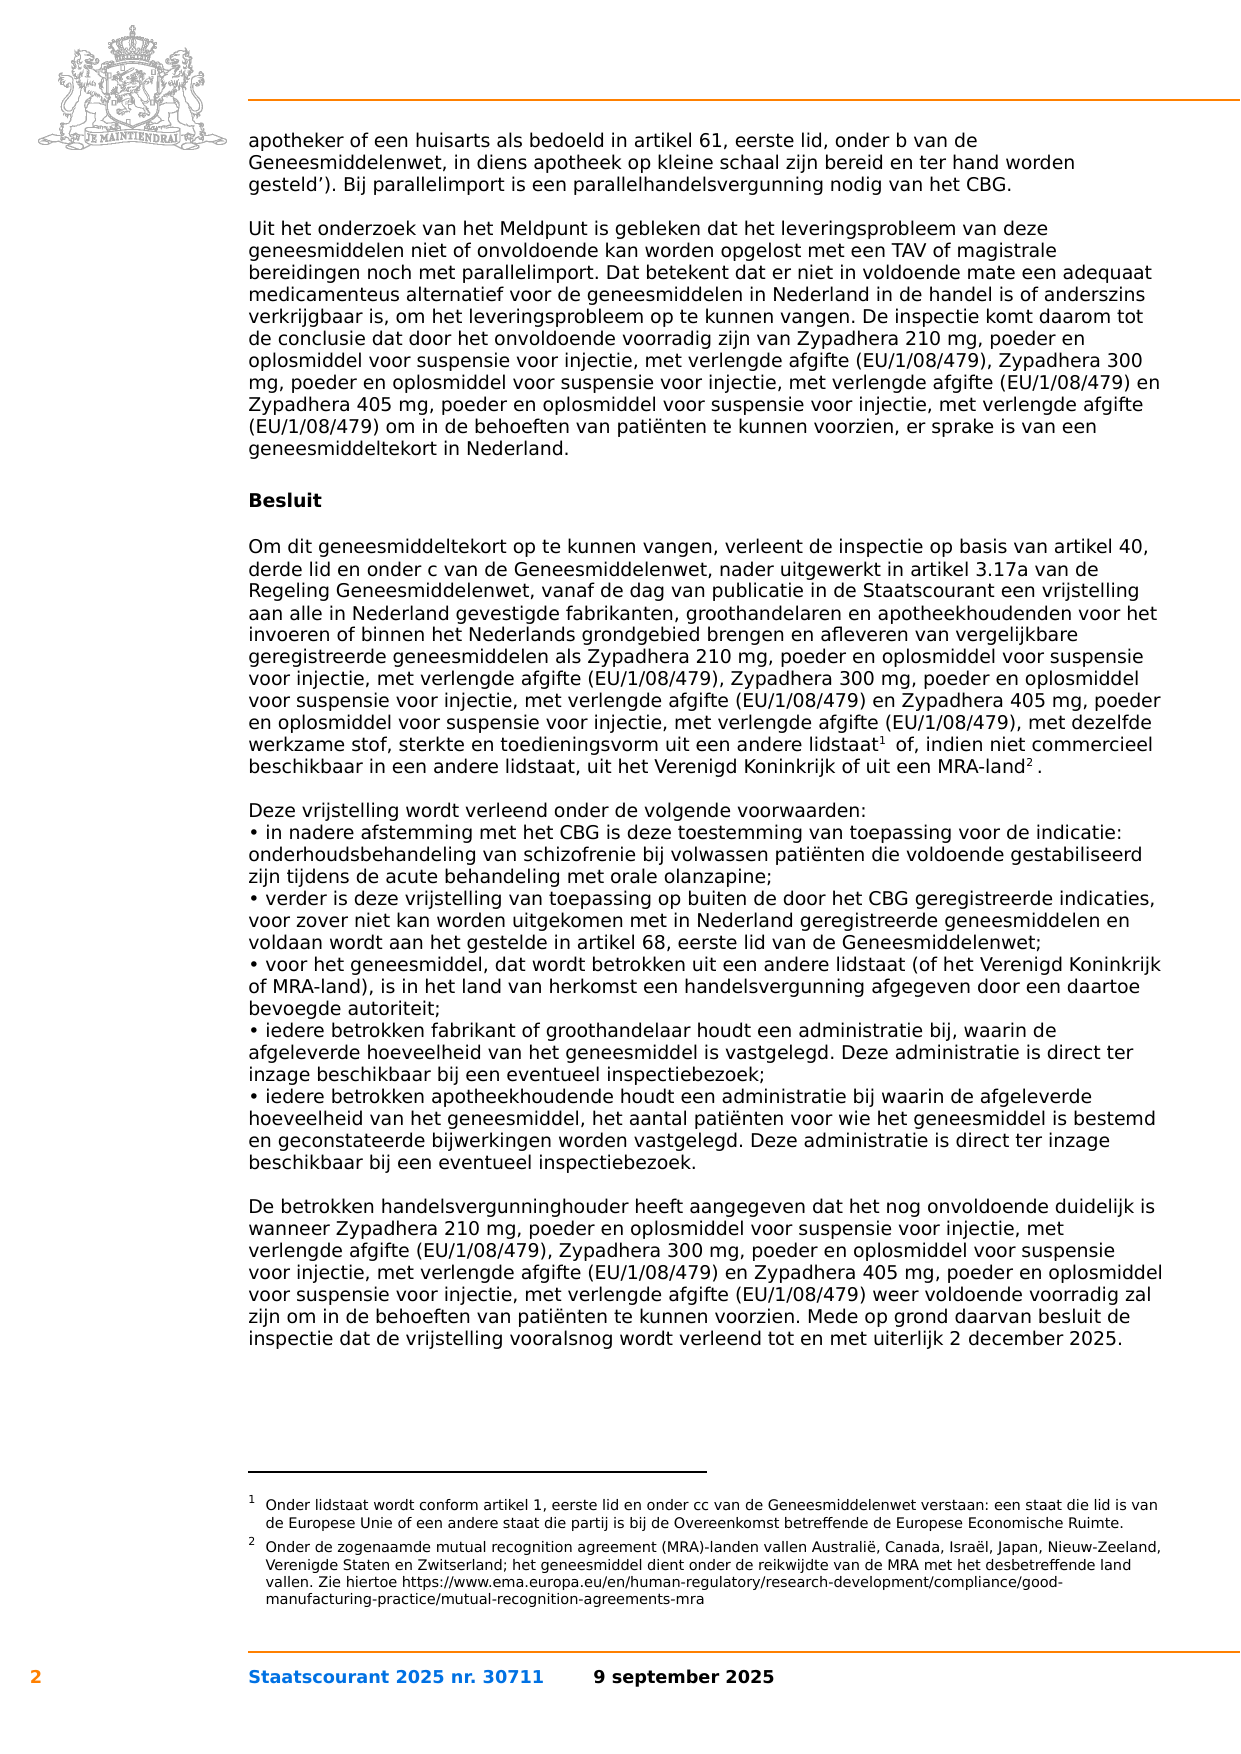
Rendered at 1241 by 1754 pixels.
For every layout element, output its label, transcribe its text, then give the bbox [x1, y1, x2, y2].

text • verder is deze vrijstelling van toepassing op buiten de door het CBG geregistreerde indicaties, voor zover niet kan worden uitgekomen met in Nederland geregistreerde geneesmiddelen en voldaan wordt aan het gestelde in artikel 68, eerste lid van de Geneesmiddelenwet; [248, 888, 1163, 954]
text Uit het onderzoek van het Meldpunt is gebleken dat het leveringsprobleem van deze geneesmiddelen niet of onvoldoende kan worden opgelost met een TAV of magistrale bereidingen noch met parallelimport. Dat betekent dat er niet in voldoende mate een adequaat medicamenteus alternatief voor de geneesmiddelen in Nederland in de handel is of anderszins verkrijgbaar is, om het leveringsprobleem op te kunnen vangen. De inspectie komt daarom tot de conclusie dat door het onvoldoende voorradig zijn van Zypadhera 210 mg, poeder en oplosmiddel voor suspensie voor injectie, met verlengde afgifte (EU/1/08/479), Zypadhera 300 mg, poeder en oplosmiddel voor suspensie voor injectie, met verlengde afgifte (EU/1/08/479) en Zypadhera 405 mg, poeder en oplosmiddel voor suspensie voor injectie, met verlengde afgifte (EU/1/08/479) om in de behoeften van patiënten te kunnen voorzien, er sprake is van een geneesmiddeltekort in Nederland. [248, 218, 1163, 459]
text De betrokken handelsvergunninghouder heeft aangegeven dat het nog onvoldoende duidelijk is wanneer Zypadhera 210 mg, poeder en oplosmiddel voor suspensie voor injectie, met verlengde afgifte (EU/1/08/479), Zypadhera 300 mg, poeder en oplosmiddel voor suspensie voor injectie, met verlengde afgifte (EU/1/08/479) en Zypadhera 405 mg, poeder en oplosmiddel voor suspensie voor injectie, met verlengde afgifte (EU/1/08/479) weer voldoende voorradig zal zijn om in de behoeften van patiënten te kunnen voorzien. Mede op grond daarvan besluit de inspectie dat de vrijstelling vooralsnog wordt verleend tot en met uiterlijk 2 december 2025. [248, 1196, 1163, 1349]
text Deze vrijstelling wordt verleend onder de volgende voorwaarden: [248, 800, 1163, 822]
text • iedere betrokken apotheekhoudende houdt een administratie bij waarin de afgeleverde hoeveelheid van het geneesmiddel, het aantal patiënten voor wie het geneesmiddel is bestemd en geconstateerde bijwerkingen worden vastgelegd. Deze administratie is direct ter inzage beschikbaar bij een eventueel inspectiebezoek. [248, 1086, 1163, 1174]
text • in nadere afstemming met het CBG is deze toestemming van toepassing voor de indicatie: onderhoudsbehandeling van schizofrenie bij volwassen patiënten die voldoende gestabiliseerd zijn tijdens de acute behandeling met orale olanzapine; [248, 822, 1163, 888]
text Onder de zogenaamde mutual recognition agreement (MRA)-landen vallen Australië, Canada, Israël, Japan, Nieuw-Zeeland, Verenigde Staten en Zwitserland; het geneesmiddel dient onder de reikwijdte van de MRA met het desbetreffende land vallen. Zie hiertoe https://www.ema.europa.eu/en/human-regulatory/research-development/compliance/good-manufacturing-practice/mutual-recognition-agreements-mra [248, 1535, 1163, 1608]
picture [38, 25, 227, 150]
text • voor het geneesmiddel, dat wordt betrokken uit een andere lidstaat (of het Verenigd Koninkrijk of MRA-land), is in het land van herkomst een handelsvergunning afgegeven door een daartoe bevoegde autoriteit; [248, 954, 1163, 1020]
text Om dit geneesmiddeltekort op te kunnen vangen, verleent de inspectie op basis van artikel 40, derde lid en onder c van de Geneesmiddelenwet, nader uitgewerkt in artikel 3.17a van de Regeling Geneesmiddelenwet, vanaf de dag van publicatie in de Staatscourant een vrijstelling aan alle in Nederland gevestigde fabrikanten, groothandelaren en apotheekhoudenden voor het invoeren of binnen het Nederlands grondgebied brengen en afleveren van vergelijkbare geregistreerde geneesmiddelen als Zypadhera 210 mg, poeder en oplosmiddel voor suspensie voor injectie, met verlengde afgifte (EU/1/08/479), Zypadhera 300 mg, poeder en oplosmiddel voor suspensie voor injectie, met verlengde afgifte (EU/1/08/479) en Zypadhera 405 mg, poeder en oplosmiddel voor suspensie voor injectie, met verlengde afgifte (EU/1/08/479), met dezelfde werkzame stof, sterkte en toedieningsvorm uit een andere lidstaat of, indien niet commercieel beschikbaar in een andere lidstaat, uit het Verenigd Koninkrijk of uit een MRA-land. [248, 536, 1163, 778]
text Onder lidstaat wordt conform artikel 1, eerste lid en onder cc van de Geneesmiddelenwet verstaan: een staat die lid is van de Europese Unie of een andere staat die partij is bij de Overeenkomst betreffende de Europese Economische Ruimte. [248, 1493, 1163, 1532]
text apotheker of een huisarts als bedoeld in artikel 61, eerste lid, onder b van de Geneesmiddelenwet, in diens apotheek op kleine schaal zijn bereid en ter hand worden gesteld’). Bij parallelimport is een parallelhandelsvergunning nodig van het CBG. [248, 130, 1163, 196]
text • iedere betrokken fabrikant of groothandelaar houdt een administratie bij, waarin de afgeleverde hoeveelheid van het geneesmiddel is vastgelegd. Deze administratie is direct ter inzage beschikbaar bij een eventueel inspectiebezoek; [248, 1020, 1163, 1086]
subtitle Besluit [248, 489, 1163, 511]
